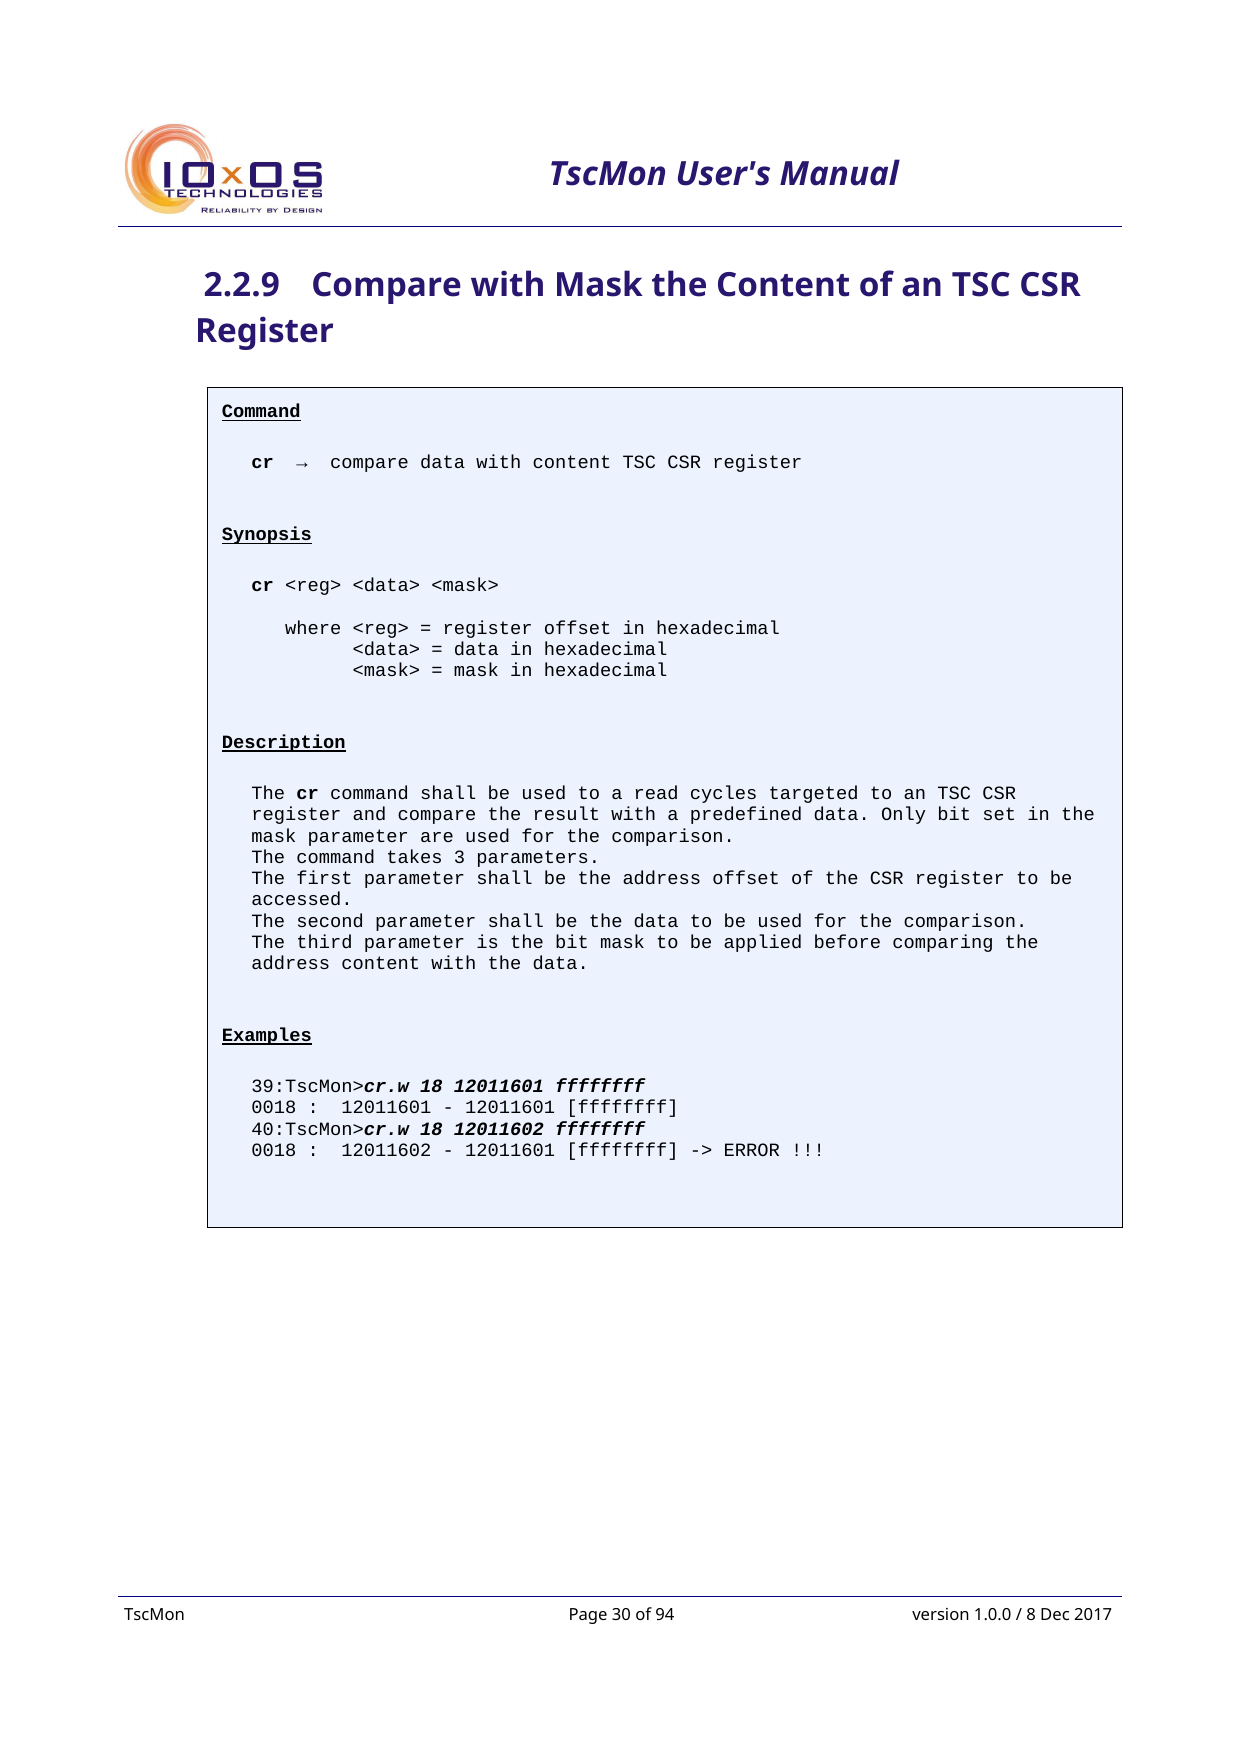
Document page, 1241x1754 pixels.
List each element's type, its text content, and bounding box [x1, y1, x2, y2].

text The cr command shall be used to a read cycles targeted to an TSC CSR register and compare the result with a predefined data. Only bit set in the mask parameter are used for the comparison. [208, 769, 1122, 848]
picture [123, 123, 323, 217]
text The first parameter shall be the address offset of the CSR register to be accessed. [208, 869, 1122, 911]
subtitle Description [208, 718, 1122, 769]
text cr → compare data with content TSC CSR register [208, 438, 1122, 474]
subtitle Compare with Mask the Content of an TSC CSR Register [195, 261, 1122, 352]
subtitle Synopsis [208, 510, 1122, 561]
text 0018 : 12011601 - 12011601 [ffffffff] [208, 1098, 1122, 1119]
text The third parameter is the bit mask to be applied before comparing the address content with the data. [208, 933, 1122, 975]
text cr <reg> <data> <mask> [208, 561, 1122, 597]
text <data> = data in hexadecimal [208, 640, 1122, 661]
text Command [208, 388, 1122, 438]
subtitle Examples [208, 1011, 1122, 1062]
text The command takes 3 parameters. [208, 848, 1122, 869]
text 0018 : 12011602 - 12011601 [ffffffff] -> ERROR !!! [208, 1141, 1122, 1177]
text 40:TscMon>cr.w 18 12011602 ffffffff [208, 1119, 1122, 1141]
text The second parameter shall be the data to be used for the comparison. [208, 911, 1122, 933]
text where <reg> = register offset in hexadecimal [208, 618, 1122, 640]
text <mask> = mask in hexadecimal [208, 661, 1122, 682]
text 39:TscMon>cr.w 18 12011601 ffffffff [208, 1062, 1122, 1098]
